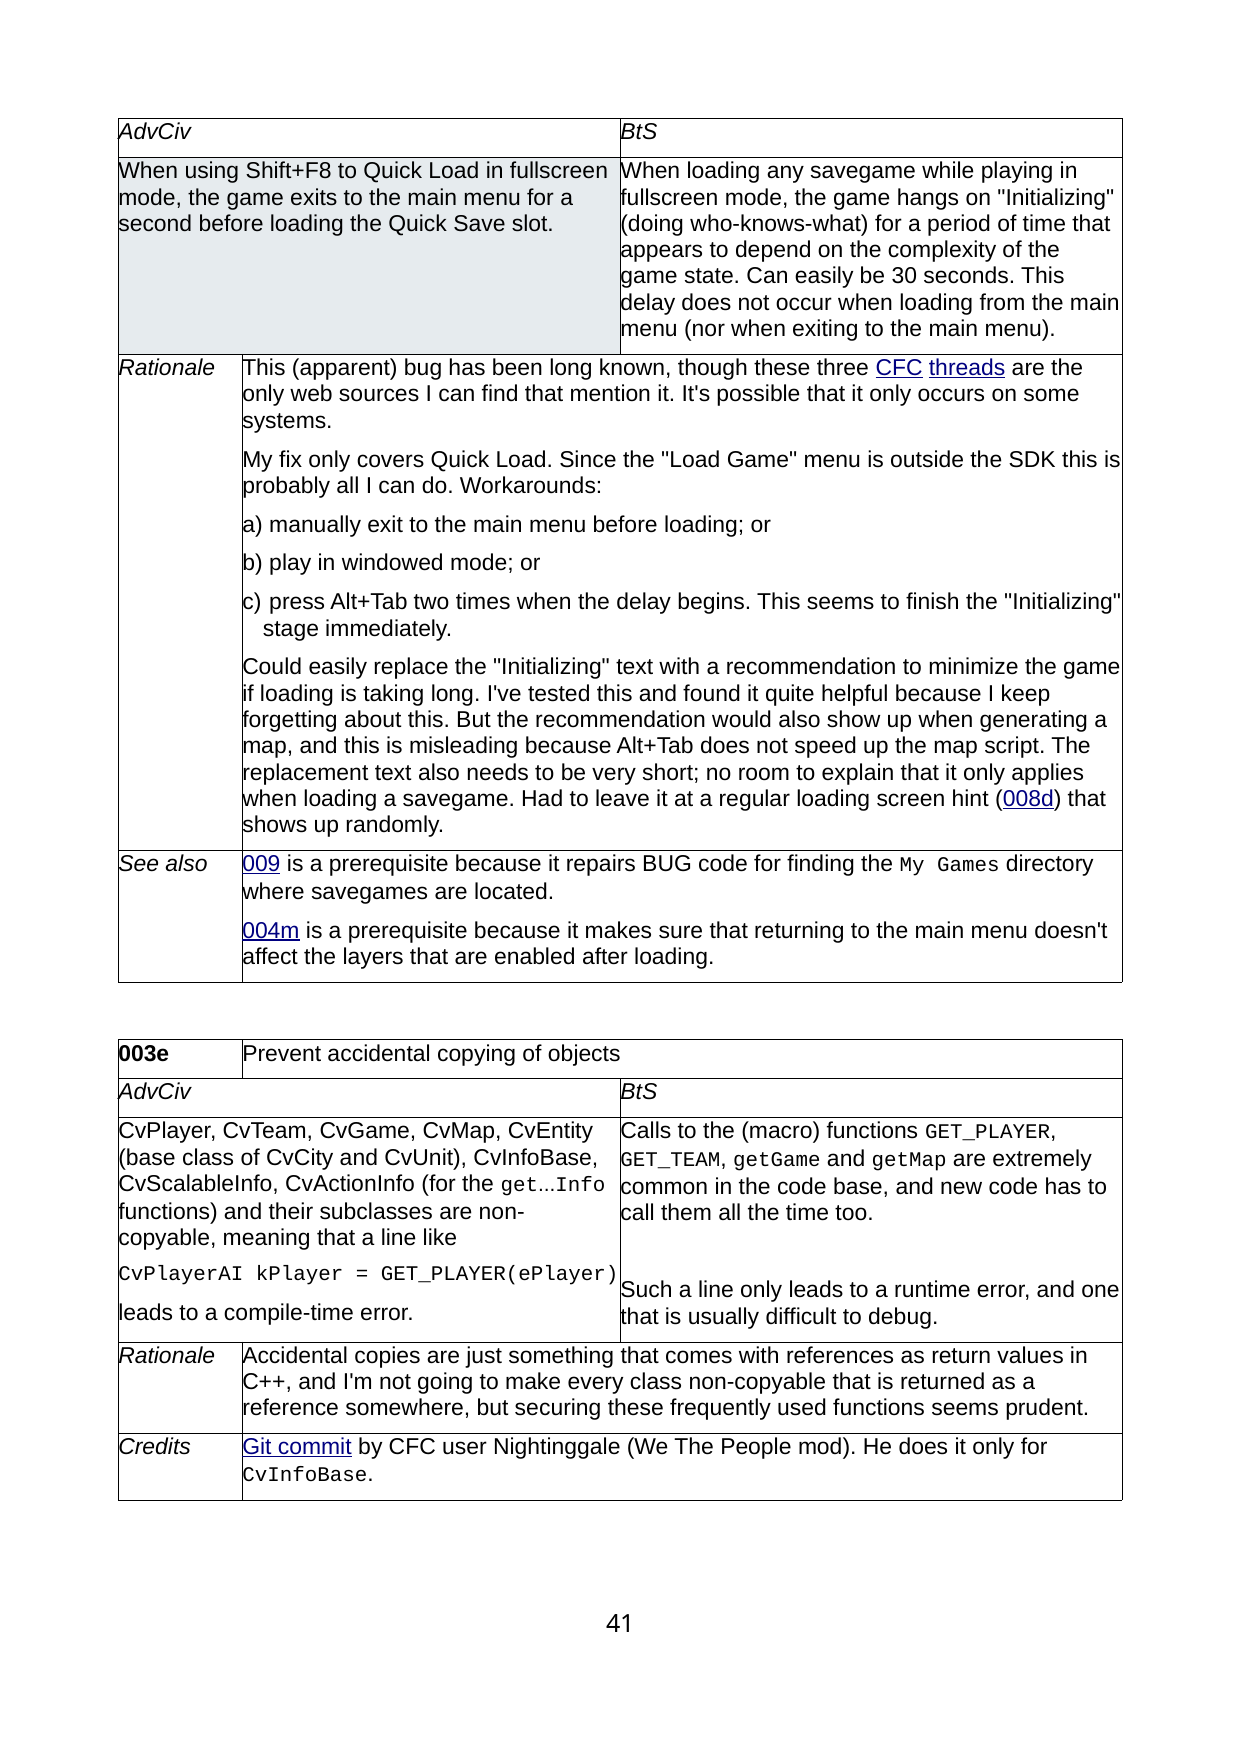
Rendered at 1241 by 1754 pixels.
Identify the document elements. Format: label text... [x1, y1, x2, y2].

table_cell Calls to the (macro) functions GET_PLAYER, GET_TEAM, getGame and getMap are extremely common in the code base, and new code has to call them all the time too. Such a line only leads to a runtime error, and one that is usually difficult to debug. [621, 1118, 1122, 1342]
table_header Prevent accidental copying of objects [243, 1040, 1122, 1078]
table_cell BtS [621, 1079, 1122, 1117]
table_cell AdvCiv [119, 1079, 620, 1117]
table_cell Credits [119, 1434, 242, 1500]
table_cell 009 is a prerequisite because it repairs BUG code for finding the My Games directory where savegames are located. 004m is a prerequisite because it makes sure that returning to the main menu doesn't affect the layers that are enabled after loading. [243, 851, 1122, 982]
table_cell AdvCiv [119, 119, 620, 157]
table_cell When loading any savegame while playing in fullscreen mode, the game hangs on "Initializing" (doing who-knows-what) for a period of time that appears to depend on the complexity of the game state. Can easily be 30 seconds. This delay does not occur when loading from the main menu (nor when exiting to the main menu). [621, 158, 1122, 354]
table_cell This (apparent) bug has been long known, though these three CFC threads are the only web sources I can find that mention it. It's possible that it only occurs on some systems. My fix only covers Quick Load. Since the "Load Game" menu is outside the SDK this is probably all I can do. Workarounds: manually exit to the main menu before loading; or play in windowed mode; or press Alt+Tab two times when the delay begins. This seems to finish the "Initializing" stage immediately. Could easily replace the "Initializing" text with a recommendation to minimize the game if loading is taking long. I've tested this and found it quite helpful because I keep forgetting about this. But the recommendation would also show up when generating a map, and this is misleading because Alt+Tab does not speed up the map script. The replacement text also needs to be very short; no room to explain that it only applies when loading a savegame. Had to leave it at a regular loading screen hint (008d) that shows up randomly. [243, 355, 1122, 850]
table_cell BtS [621, 119, 1122, 157]
table_cell See also [119, 851, 242, 982]
table_cell CvPlayer, CvTeam, CvGame, CvMap, CvEntity (base class of CvCity and CvUnit), CvInfoBase, CvScalableInfo, CvActionInfo (for the get...Info functions) and their subclasses are non-copyable, meaning that a line like CvPlayerAI kPlayer = GET_PLAYER(ePlayer) leads to a compile-time error. [119, 1118, 620, 1342]
table_header 003e [119, 1040, 242, 1078]
table_cell When using Shift+F8 to Quick Load in fullscreen mode, the game exits to the main menu for a second before loading the Quick Save slot. [119, 158, 620, 354]
table_cell Rationale [119, 355, 242, 850]
table_cell Accidental copies are just something that comes with references as return values in C++, and I'm not going to make every class non-copyable that is returned as a reference somewhere, but securing these frequently used functions seems prudent. [243, 1343, 1122, 1433]
table_cell Git commit by CFC user Nightinggale (We The People mod). He does it only for CvInfoBase. [243, 1434, 1122, 1500]
table_cell Rationale [119, 1343, 242, 1433]
